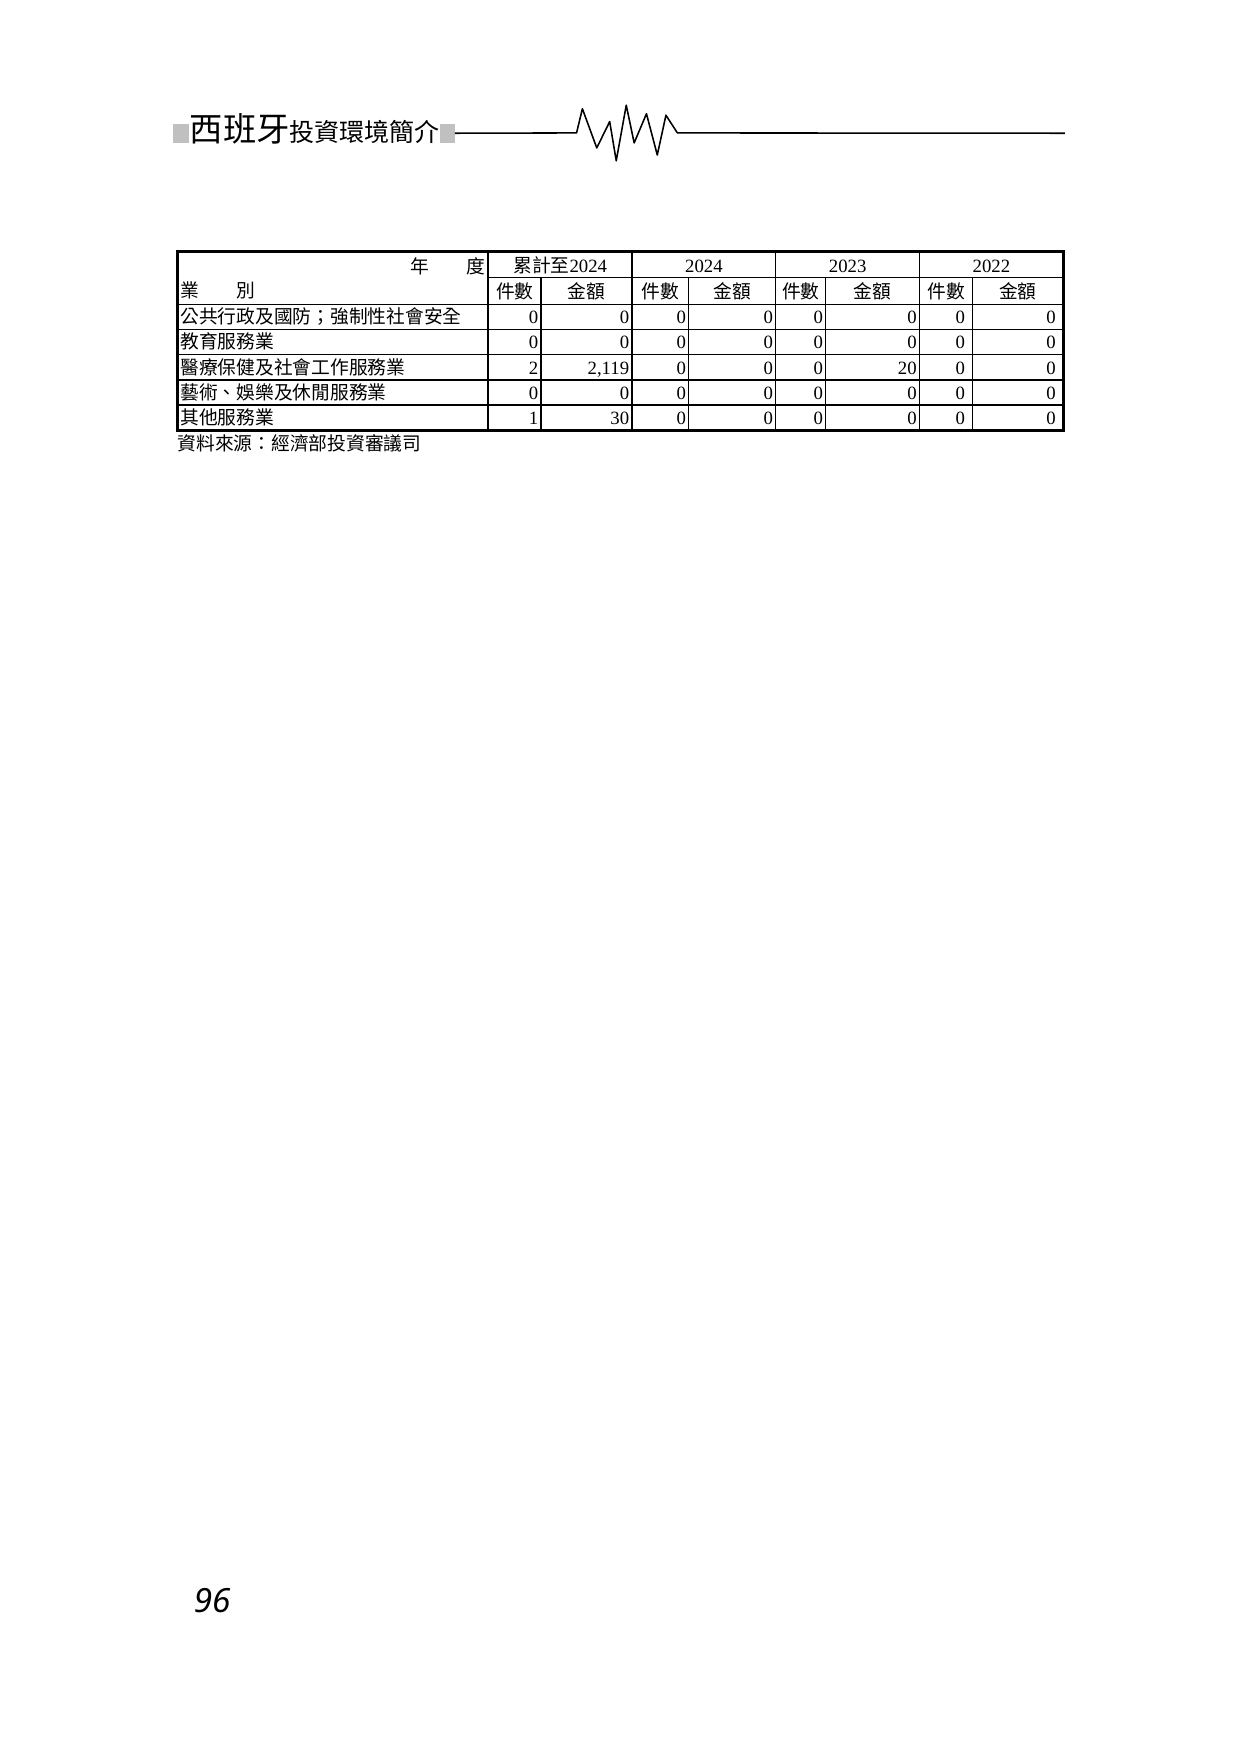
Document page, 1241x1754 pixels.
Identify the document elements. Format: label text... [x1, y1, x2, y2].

table_cell 0 [776, 381, 825, 404]
table_header 年 度 業 別 [179, 253, 487, 303]
table_cell 20 [826, 355, 919, 379]
table_cell 0 [542, 381, 631, 404]
table_cell 30 [542, 406, 631, 429]
table_cell 0 [633, 406, 688, 429]
table_cell 0 [973, 330, 1062, 354]
table_cell 金額 [973, 278, 1062, 303]
table_cell 0 [826, 305, 919, 329]
table_cell 1 [489, 406, 540, 429]
table_cell 0 [633, 355, 688, 379]
table_cell 0 [489, 381, 540, 404]
table_header 2024 [633, 253, 775, 277]
text 資料來源：經濟部投資審議司 [177, 432, 1063, 455]
table_header 累計至2024 [489, 253, 631, 277]
table_cell 0 [973, 381, 1062, 404]
table_cell 0 [776, 406, 825, 429]
table_cell 0 [542, 330, 631, 354]
table_cell 0 [542, 305, 631, 329]
table_cell 0 [633, 330, 688, 354]
table_cell 0 [920, 305, 972, 329]
table_cell 0 [973, 406, 1062, 429]
table_cell 教育服務業 [179, 330, 487, 354]
table_cell 件數 [633, 278, 688, 303]
table_cell 件數 [489, 278, 540, 303]
table_cell 金額 [689, 278, 775, 303]
table_cell 0 [826, 330, 919, 354]
table_cell 藝術、娛樂及休閒服務業 [179, 381, 487, 404]
table_cell 0 [689, 355, 775, 379]
table_header 2023 [776, 253, 919, 277]
table_cell 0 [973, 305, 1062, 329]
table_cell 0 [633, 305, 688, 329]
table_cell 2 [489, 355, 540, 379]
table_cell 0 [776, 355, 825, 379]
table_cell 0 [776, 330, 825, 354]
table_cell 0 [920, 330, 972, 354]
table_cell 0 [489, 305, 540, 329]
table_header 2022 [920, 253, 1062, 277]
table_cell 醫療保健及社會工作服務業 [179, 355, 487, 379]
table_cell 0 [776, 305, 825, 329]
table_cell 0 [489, 330, 540, 354]
table_cell 0 [973, 355, 1062, 379]
table_cell 2,119 [542, 355, 631, 379]
table_cell 其他服務業 [179, 406, 487, 429]
table_cell 0 [633, 381, 688, 404]
table_cell 0 [826, 381, 919, 404]
table_cell 0 [689, 406, 775, 429]
table_cell 0 [689, 305, 775, 329]
table_cell 件數 [920, 278, 972, 303]
table_cell 金額 [826, 278, 919, 303]
table_cell 0 [920, 381, 972, 404]
table_cell 0 [920, 406, 972, 429]
table_cell 0 [689, 330, 775, 354]
table_cell 0 [689, 381, 775, 404]
table_cell 公共行政及國防；強制性社會安全 [179, 305, 487, 329]
table_cell 0 [920, 355, 972, 379]
table_cell 件數 [776, 278, 825, 303]
table_cell 金額 [542, 278, 631, 303]
table_cell 0 [826, 406, 919, 429]
